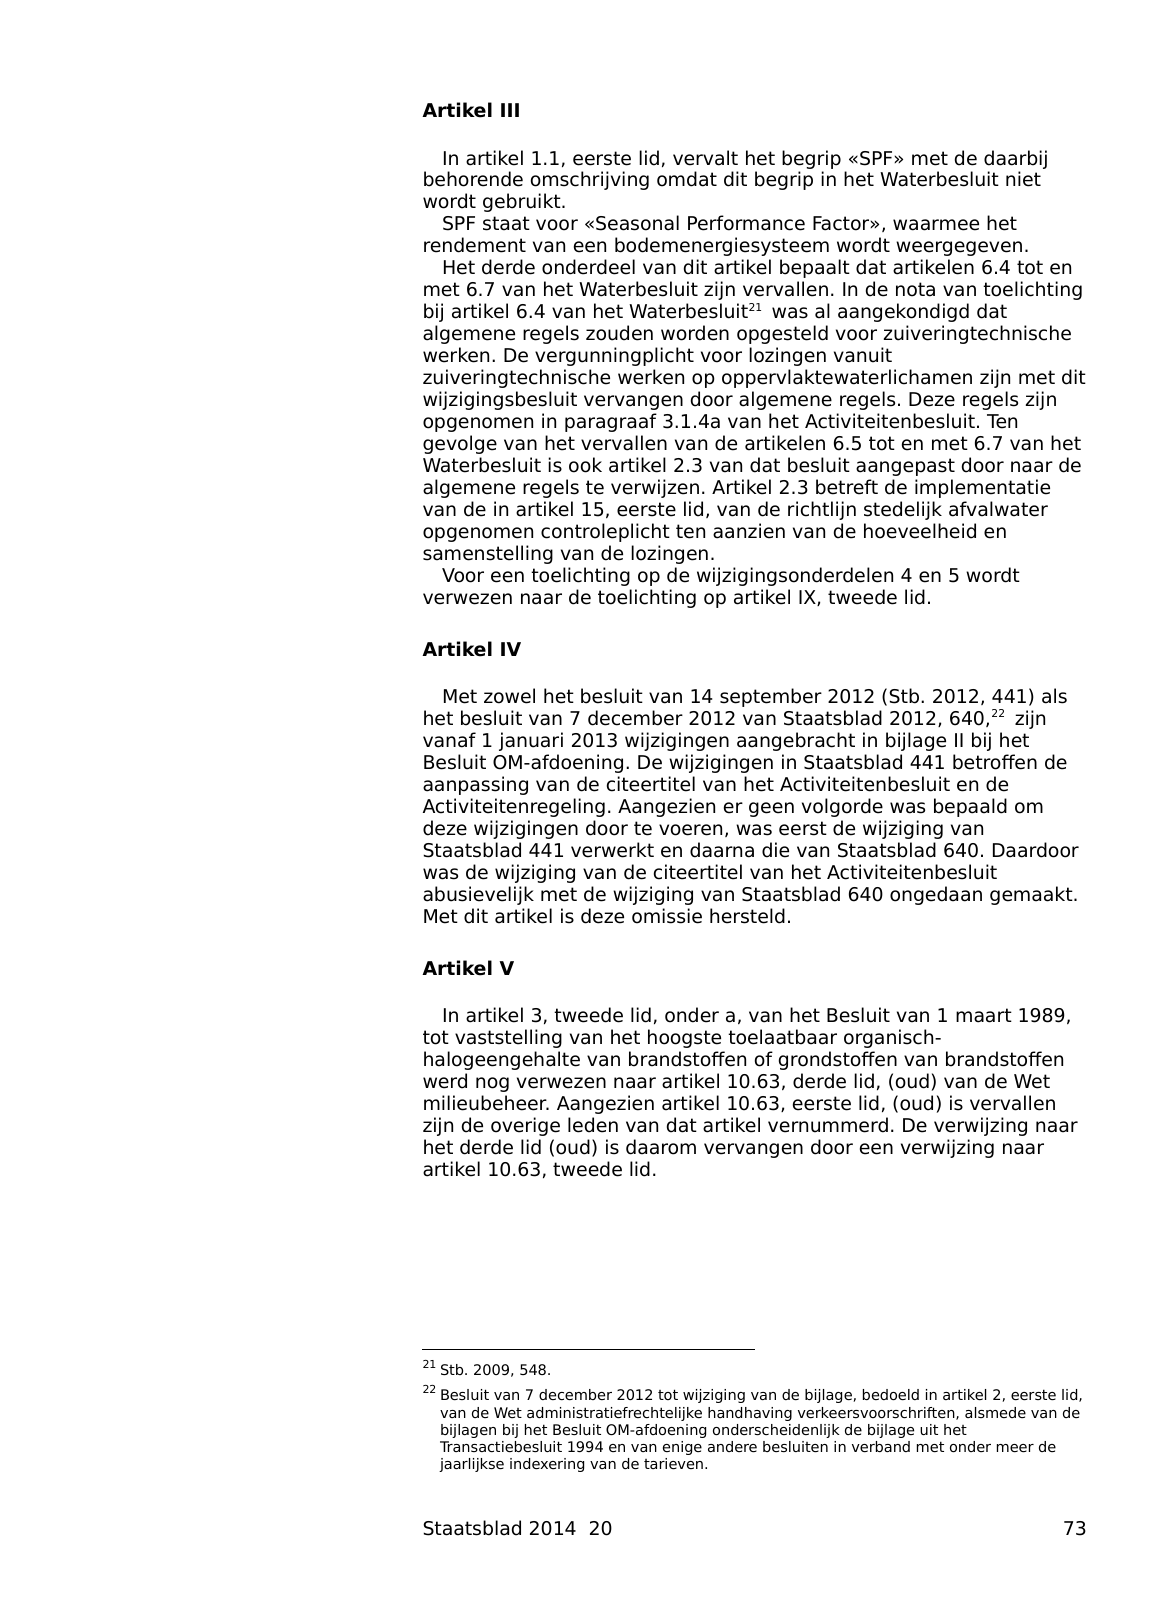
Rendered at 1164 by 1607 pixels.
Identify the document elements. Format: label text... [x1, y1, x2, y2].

subtitle Artikel III [422, 100, 1087, 122]
text Het derde onderdeel van dit artikel bepaalt dat artikelen 6.4 tot en met 6.7 van het Waterbesluit zijn vervallen. In de nota van toelichting bij artikel 6.4 van het Waterbesluit was al aangekondigd dat algemene regels zouden worden opgesteld voor zuiveringtechnische werken. De vergunningplicht voor lozingen vanuit zuiveringtechnische werken op oppervlaktewaterlichamen zijn met dit wijzigingsbesluit vervangen door algemene regels. Deze regels zijn opgenomen in paragraaf 3.1.4a van het Activiteitenbesluit. Ten gevolge van het vervallen van de artikelen 6.5 tot en met 6.7 van het Waterbesluit is ook artikel 2.3 van dat besluit aangepast door naar de algemene regels te verwijzen. Artikel 2.3 betreft de implementatie van de in artikel 15, eerste lid, van de richtlijn stedelijk afvalwater opgenomen controleplicht ten aanzien van de hoeveelheid en samenstelling van de lozingen. [422, 257, 1087, 565]
subtitle Artikel V [422, 958, 1087, 980]
text Besluit van 7 december 2012 tot wijziging van de bijlage, bedoeld in artikel 2, eerste lid, van de Wet administratiefrechtelijke handhaving verkeersvoorschriften, alsmede van de bijlagen bij het Besluit OM-afdoening onderscheidenlijk de bijlage uit het Transactiebesluit 1994 en van enige andere besluiten in verband met onder meer de jaarlijkse indexering van de tarieven. [422, 1383, 1087, 1473]
text Voor een toelichting op de wijzigingsonderdelen 4 en 5 wordt verwezen naar de toelichting op artikel IX, tweede lid. [422, 565, 1087, 609]
text In artikel 1.1, eerste lid, vervalt het begrip «SPF» met de daarbij behorende omschrijving omdat dit begrip in het Waterbesluit niet wordt gebruikt. [422, 147, 1087, 213]
text SPF staat voor «Seasonal Performance Factor», waarmee het rendement van een bodemenergiesysteem wordt weergegeven. [422, 213, 1087, 257]
subtitle Artikel IV [422, 639, 1087, 661]
text Met zowel het besluit van 14 september 2012 (Stb. 2012, 441) als het besluit van 7 december 2012 van Staatsblad 2012, 640, zijn vanaf 1 januari 2013 wijzigingen aangebracht in bijlage II bij het Besluit OM-afdoening. De wijzigingen in Staatsblad 441 betroffen de aanpassing van de citeertitel van het Activiteitenbesluit en de Activiteitenregeling. Aangezien er geen volgorde was bepaald om deze wijzigingen door te voeren, was eerst de wijziging van Staatsblad 441 verwerkt en daarna die van Staatsblad 640. Daardoor was de wijziging van de citeertitel van het Activiteitenbesluit abusievelijk met de wijziging van Staatsblad 640 ongedaan gemaakt. Met dit artikel is deze omissie hersteld. [422, 686, 1087, 928]
text Stb. 2009, 548. [422, 1358, 1087, 1380]
text In artikel 3, tweede lid, onder a, van het Besluit van 1 maart 1989, tot vaststelling van het hoogste toelaatbaar organisch-halogeengehalte van brandstoffen of grondstoffen van brandstoffen werd nog verwezen naar artikel 10.63, derde lid, (oud) van de Wet milieubeheer. Aangezien artikel 10.63, eerste lid, (oud) is vervallen zijn de overige leden van dat artikel vernummerd. De verwijzing naar het derde lid (oud) is daarom vervangen door een verwijzing naar artikel 10.63, tweede lid. [422, 1005, 1087, 1181]
